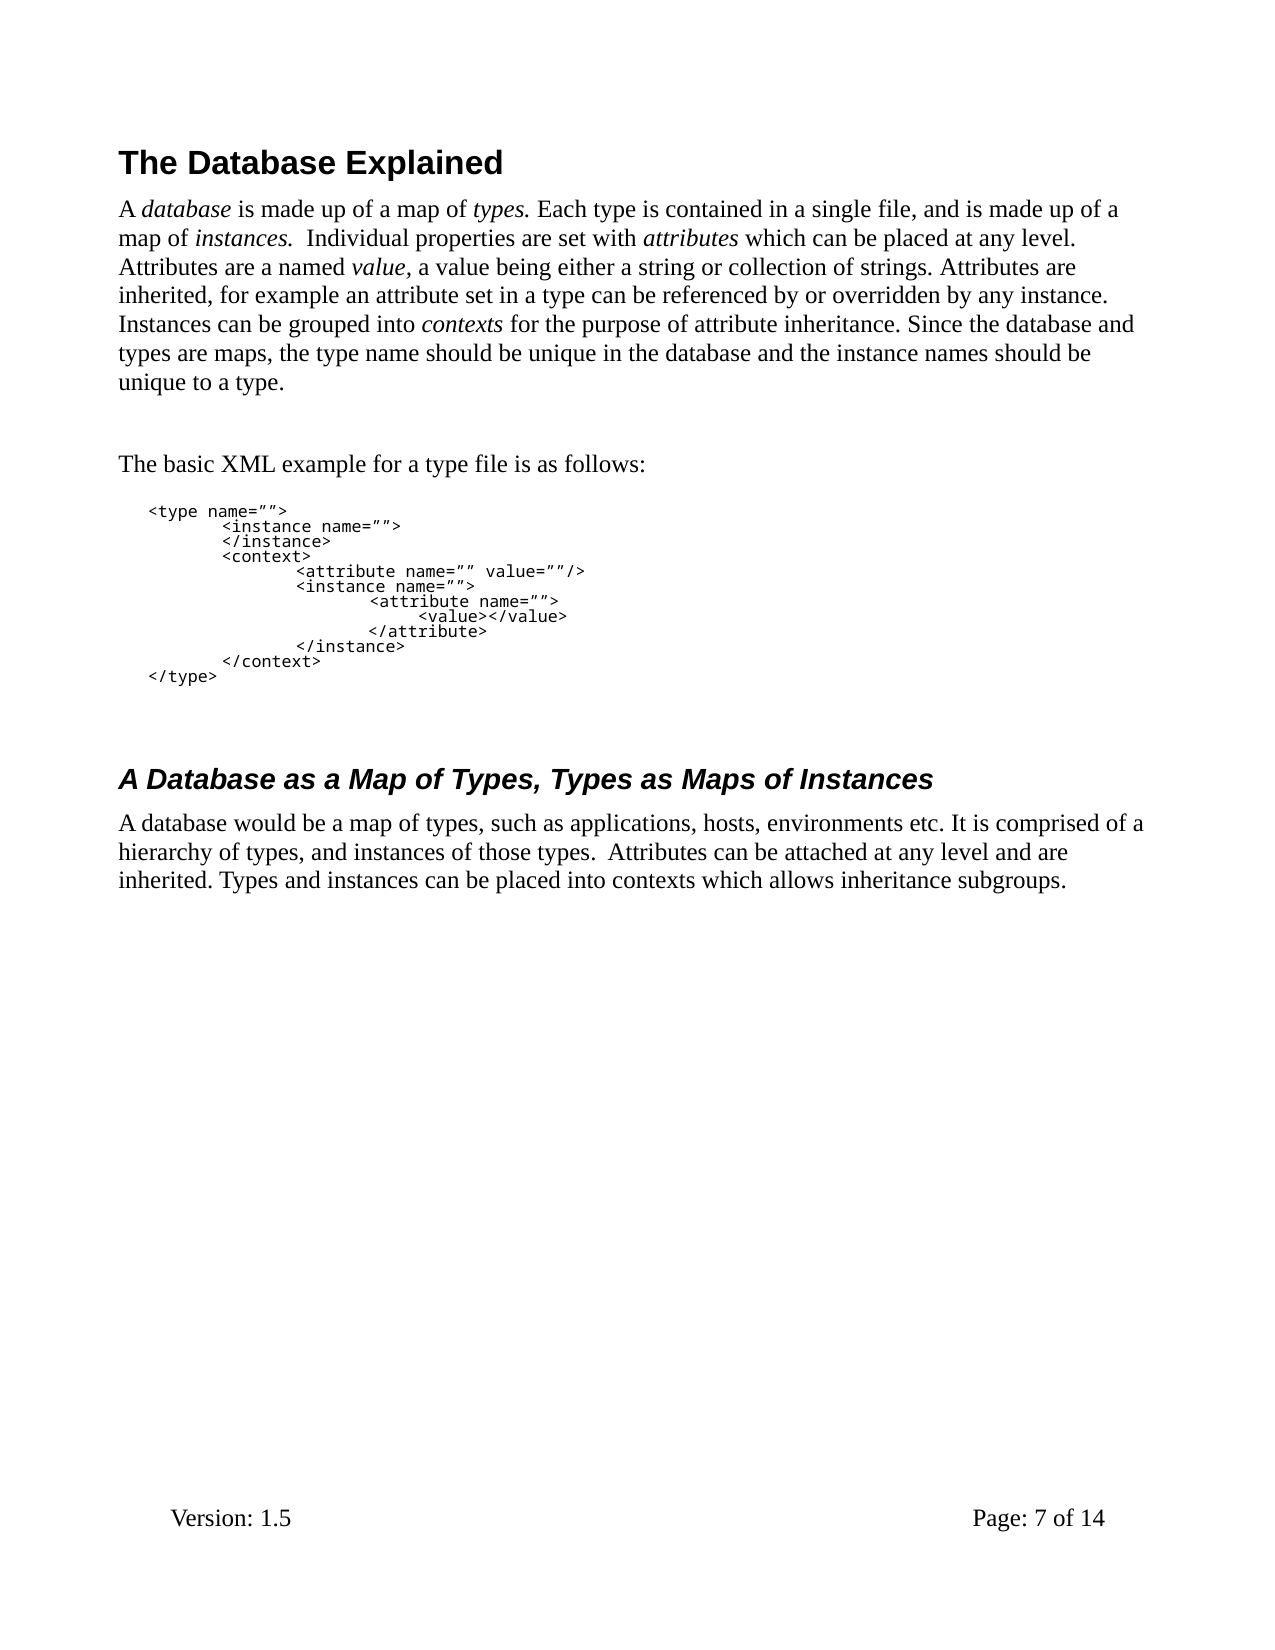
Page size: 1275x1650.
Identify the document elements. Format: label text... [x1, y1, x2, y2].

text </context> [148, 656, 1157, 671]
text <type name=””> [148, 506, 1157, 521]
text A database would be a map of types, such as applications, hosts, environments etc. It is comprised of a hierarchy of types, and instances of those types. Attributes can be attached at any level and are inherited. Types and instances can be placed into contexts which allows inheritance subgroups. [118, 808, 1157, 894]
text <attribute name=”” value=””/> [148, 566, 1157, 581]
text <value></value> [148, 611, 1157, 626]
text </type> [148, 671, 1157, 686]
text </attribute> [148, 626, 1157, 641]
text </instance> [148, 641, 1157, 656]
text <context> [148, 551, 1157, 566]
subtitle A Database as a Map of Types, Types as Maps of Instances [118, 762, 1157, 796]
text <attribute name=””> [148, 596, 1157, 611]
text <instance name=””> [148, 581, 1157, 596]
text A database is made up of a map of types. Each type is contained in a single file, and is made up of a map of instances. Individual properties are set with attributes which can be placed at any level. Attributes are a named value, a value being either a string or collection of strings. Attributes are inherited, for example an attribute set in a type can be referenced by or overridden by any instance. Instances can be grouped into contexts for the purpose of attribute inheritance. Since the database and types are maps, the type name should be unique in the database and the instance names should be unique to a type. [118, 194, 1157, 396]
text The basic XML example for a type file is as follows: [118, 449, 1157, 478]
text <instance name=””> [148, 521, 1157, 536]
subtitle The Database Explained [118, 143, 1157, 182]
text </instance> [148, 536, 1157, 551]
